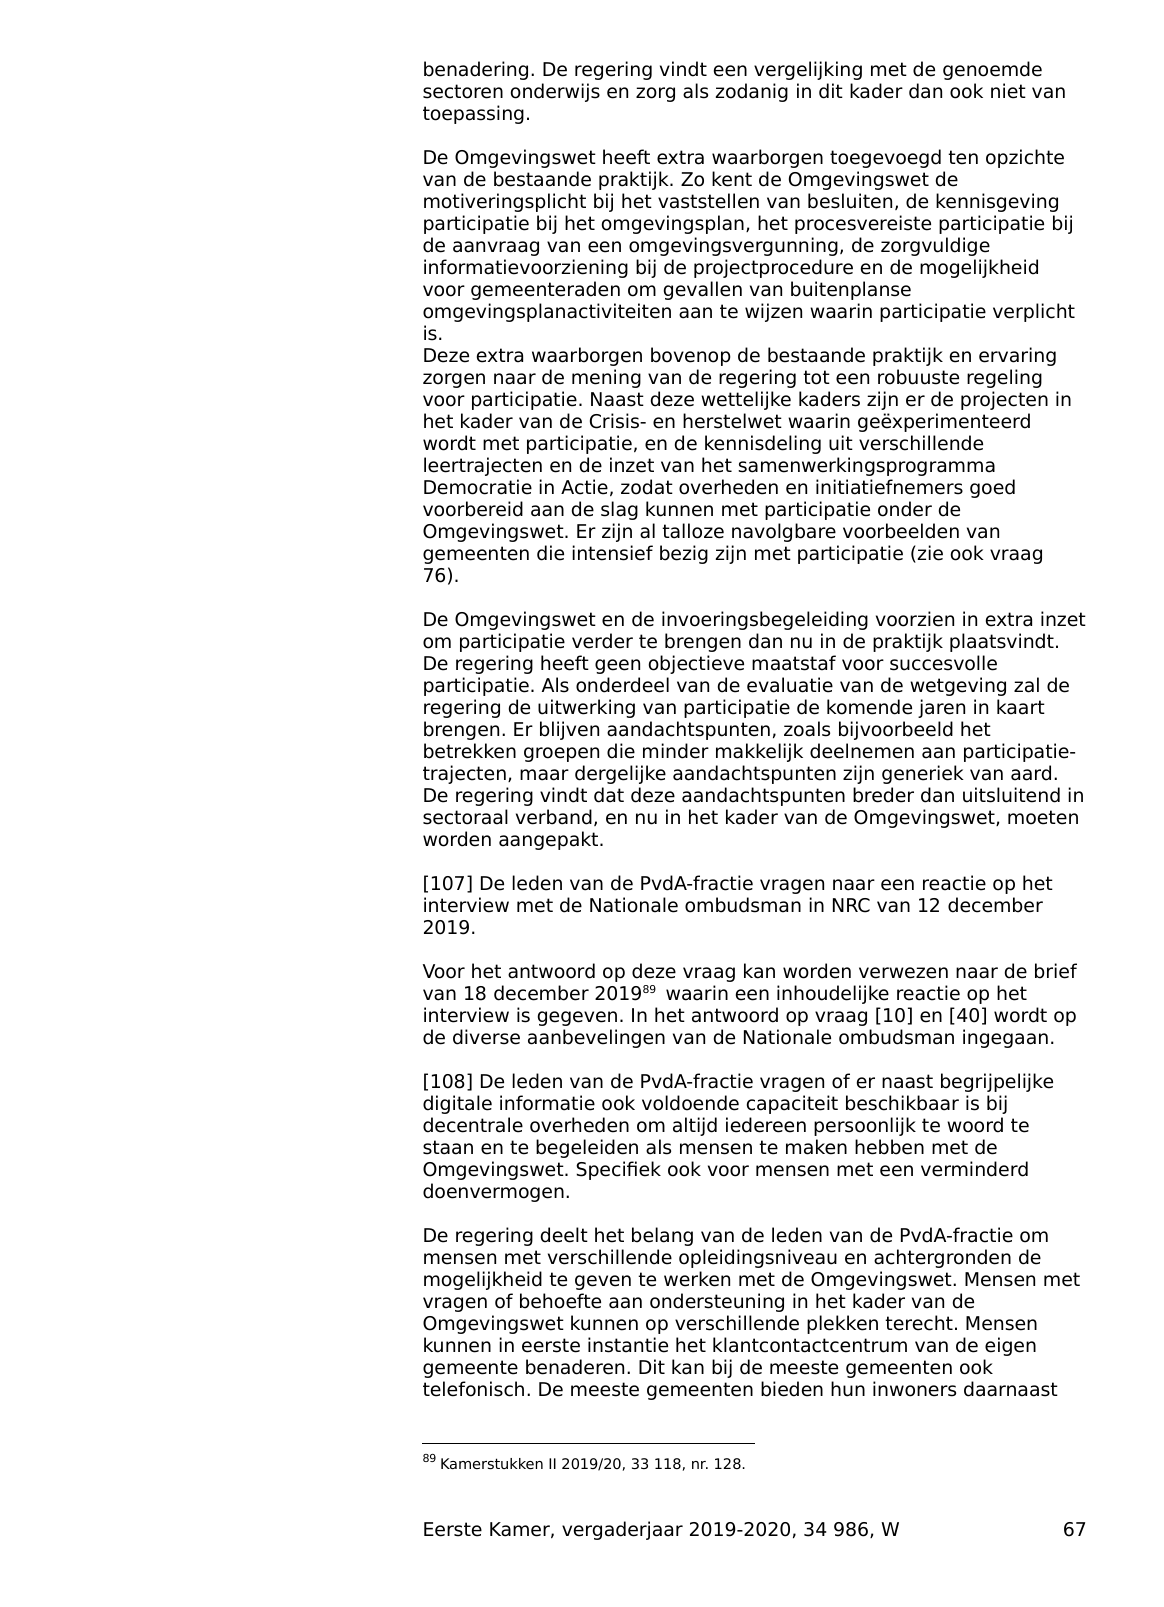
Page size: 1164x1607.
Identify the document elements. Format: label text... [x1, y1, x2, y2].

text Voor het antwoord op deze vraag kan worden verwezen naar de brief van 18 december 2019 waarin een inhoudelijke reactie op het interview is gegeven. In het antwoord op vraag [10] en [40] wordt op de diverse aanbevelingen van de Nationale ombudsman ingegaan. [422, 961, 1087, 1049]
text benadering. De regering vindt een vergelijking met de genoemde sectoren onderwijs en zorg als zodanig in dit kader dan ook niet van toepassing. [422, 59, 1087, 125]
text Deze extra waarborgen bovenop de bestaande praktijk en ervaring zorgen naar de mening van de regering tot een robuuste regeling voor participatie. Naast deze wettelijke kaders zijn er de projecten in het kader van de Crisis- en herstelwet waarin geëxperimenteerd wordt met participatie, en de kennisdeling uit verschillende leertrajecten en de inzet van het samenwerkingsprogramma Democratie in Actie, zodat overheden en initiatiefnemers goed voorbereid aan de slag kunnen met participatie onder de Omgevingswet. Er zijn al talloze navolgbare voorbeelden van gemeenten die intensief bezig zijn met participatie (zie ook vraag 76). [422, 345, 1087, 587]
text [107] De leden van de PvdA-fractie vragen naar een reactie op het interview met de Nationale ombudsman in NRC van 12 december 2019. [422, 873, 1087, 939]
text [108] De leden van de PvdA-fractie vragen of er naast begrijpelijke digitale informatie ook voldoende capaciteit beschikbaar is bij decentrale overheden om altijd iedereen persoonlijk te woord te staan en te begeleiden als mensen te maken hebben met de Omgevingswet. Specifiek ook voor mensen met een verminderd doenvermogen. [422, 1071, 1087, 1203]
text De regering deelt het belang van de leden van de PvdA-fractie om mensen met verschillende opleidingsniveau en achtergronden de mogelijkheid te geven te werken met de Omgevingswet. Mensen met vragen of behoefte aan ondersteuning in het kader van de Omgevingswet kunnen op verschillende plekken terecht. Mensen kunnen in eerste instantie het klantcontactcentrum van de eigen gemeente benaderen. Dit kan bij de meeste gemeenten ook telefonisch. De meeste gemeenten bieden hun inwoners daarnaast [422, 1225, 1087, 1401]
text Kamerstukken II 2019/20, 33 118, nr. 128. [422, 1452, 1087, 1474]
text De Omgevingswet heeft extra waarborgen toegevoegd ten opzichte van de bestaande praktijk. Zo kent de Omgevingswet de motiveringsplicht bij het vaststellen van besluiten, de kennisgeving participatie bij het omgevingsplan, het procesvereiste participatie bij de aanvraag van een omgevingsvergunning, de zorgvuldige informatievoorziening bij de projectprocedure en de mogelijkheid voor gemeenteraden om gevallen van buitenplanse omgevingsplanactiviteiten aan te wijzen waarin participatie verplicht is. [422, 147, 1087, 345]
text De Omgevingswet en de invoeringsbegeleiding voorzien in extra inzet om participatie verder te brengen dan nu in de praktijk plaatsvindt. De regering heeft geen objectieve maatstaf voor succesvolle participatie. Als onderdeel van de evaluatie van de wetgeving zal de regering de uitwerking van participatie de komende jaren in kaart brengen. Er blijven aandachtspunten, zoals bijvoorbeeld het betrekken groepen die minder makkelijk deelnemen aan participatie-trajecten, maar dergelijke aandachtspunten zijn generiek van aard. De regering vindt dat deze aandachtspunten breder dan uitsluitend in sectoraal verband, en nu in het kader van de Omgevingswet, moeten worden aangepakt. [422, 609, 1087, 851]
